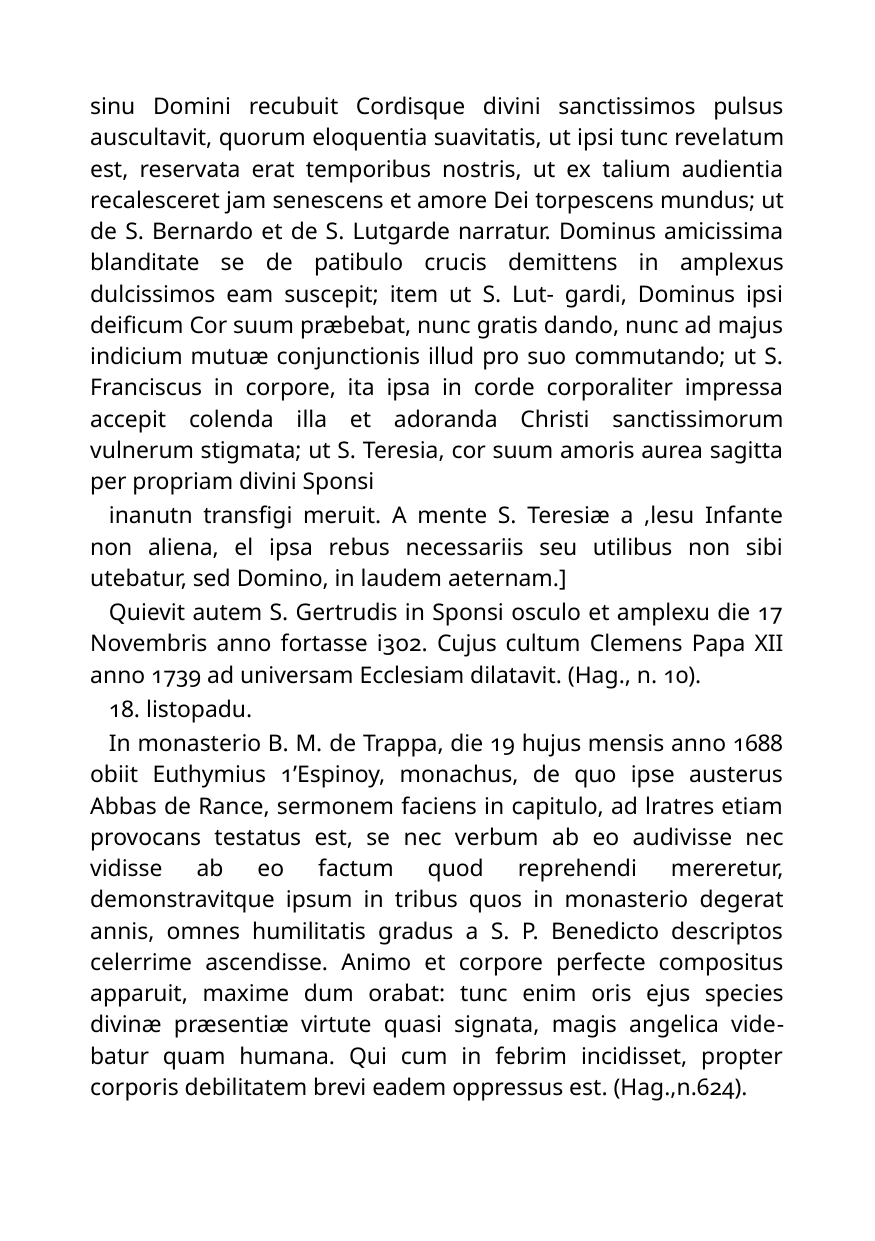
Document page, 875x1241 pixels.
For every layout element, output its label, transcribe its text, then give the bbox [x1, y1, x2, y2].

text Quievit autem S. Gertrudis in Sponsi osculo et amplexu die 17 Novembris anno fortasse i3o2. Cujus cultum Clemens Papa XII anno 1739 ad universam Ecclesiam dilatavit. (Hag., n. 10). [90, 596, 784, 690]
text inanutn transfigi meruit. A mente S. Teresiæ a ,lesu Infante non aliena, el ipsa rebus necessariis seu utilibus non sibi utebatur, sed Domino, in laudem aeternam.] [90, 499, 784, 593]
text In monasterio B. M. de Trappa, die 19 hujus mensis anno 1688 obiit Euthymius 1’Espinoy, monachus, de quo ipse austerus Abbas de Rance, sermonem faciens in capitulo, ad lratres etiam provocans testatus est, se nec verbum ab eo audivisse nec vidisse ab eo factum quod reprehendi mereretur, demonstravitque ipsum in tribus quos in monasterio degerat annis, omnes humilitatis gradus a S. P. Benedicto descriptos celerrime ascendisse. Animo et corpore perfecte compositus apparuit, maxime dum orabat: tunc enim oris ejus species divinæ præsentiæ virtute quasi signata, magis angelica vide­batur quam humana. Qui cum in febrim incidisset, propter corporis debilitatem brevi eadem oppressus est. (Hag.,n.624). [90, 727, 784, 1102]
text 18. listopadu. [90, 693, 784, 724]
text sinu Domini recubuit Cordisque divini sanctissimos pulsus auscultavit, quorum eloquentia suavitatis, ut ipsi tunc reve­latum est, reservata erat temporibus nostris, ut ex talium audientia recalesceret jam senescens et amore Dei torpescens mundus; ut de S. Bernardo et de S. Lutgarde narratur. Dominus amicissima blanditate se de patibulo crucis demit­tens in amplexus dulcissimos eam suscepit; item ut S. Lut- gardi, Dominus ipsi deificum Cor suum præbebat, nunc gratis dando, nunc ad majus indicium mutuæ conjunctionis illud pro suo commutando; ut S. Franciscus in corpore, ita ipsa in corde corporaliter impressa accepit colenda illa et adoranda Christi sanctissimorum vulnerum stigmata; ut S. Teresia, cor suum amoris aurea sagitta per propriam divini Sponsi [90, 90, 784, 496]
